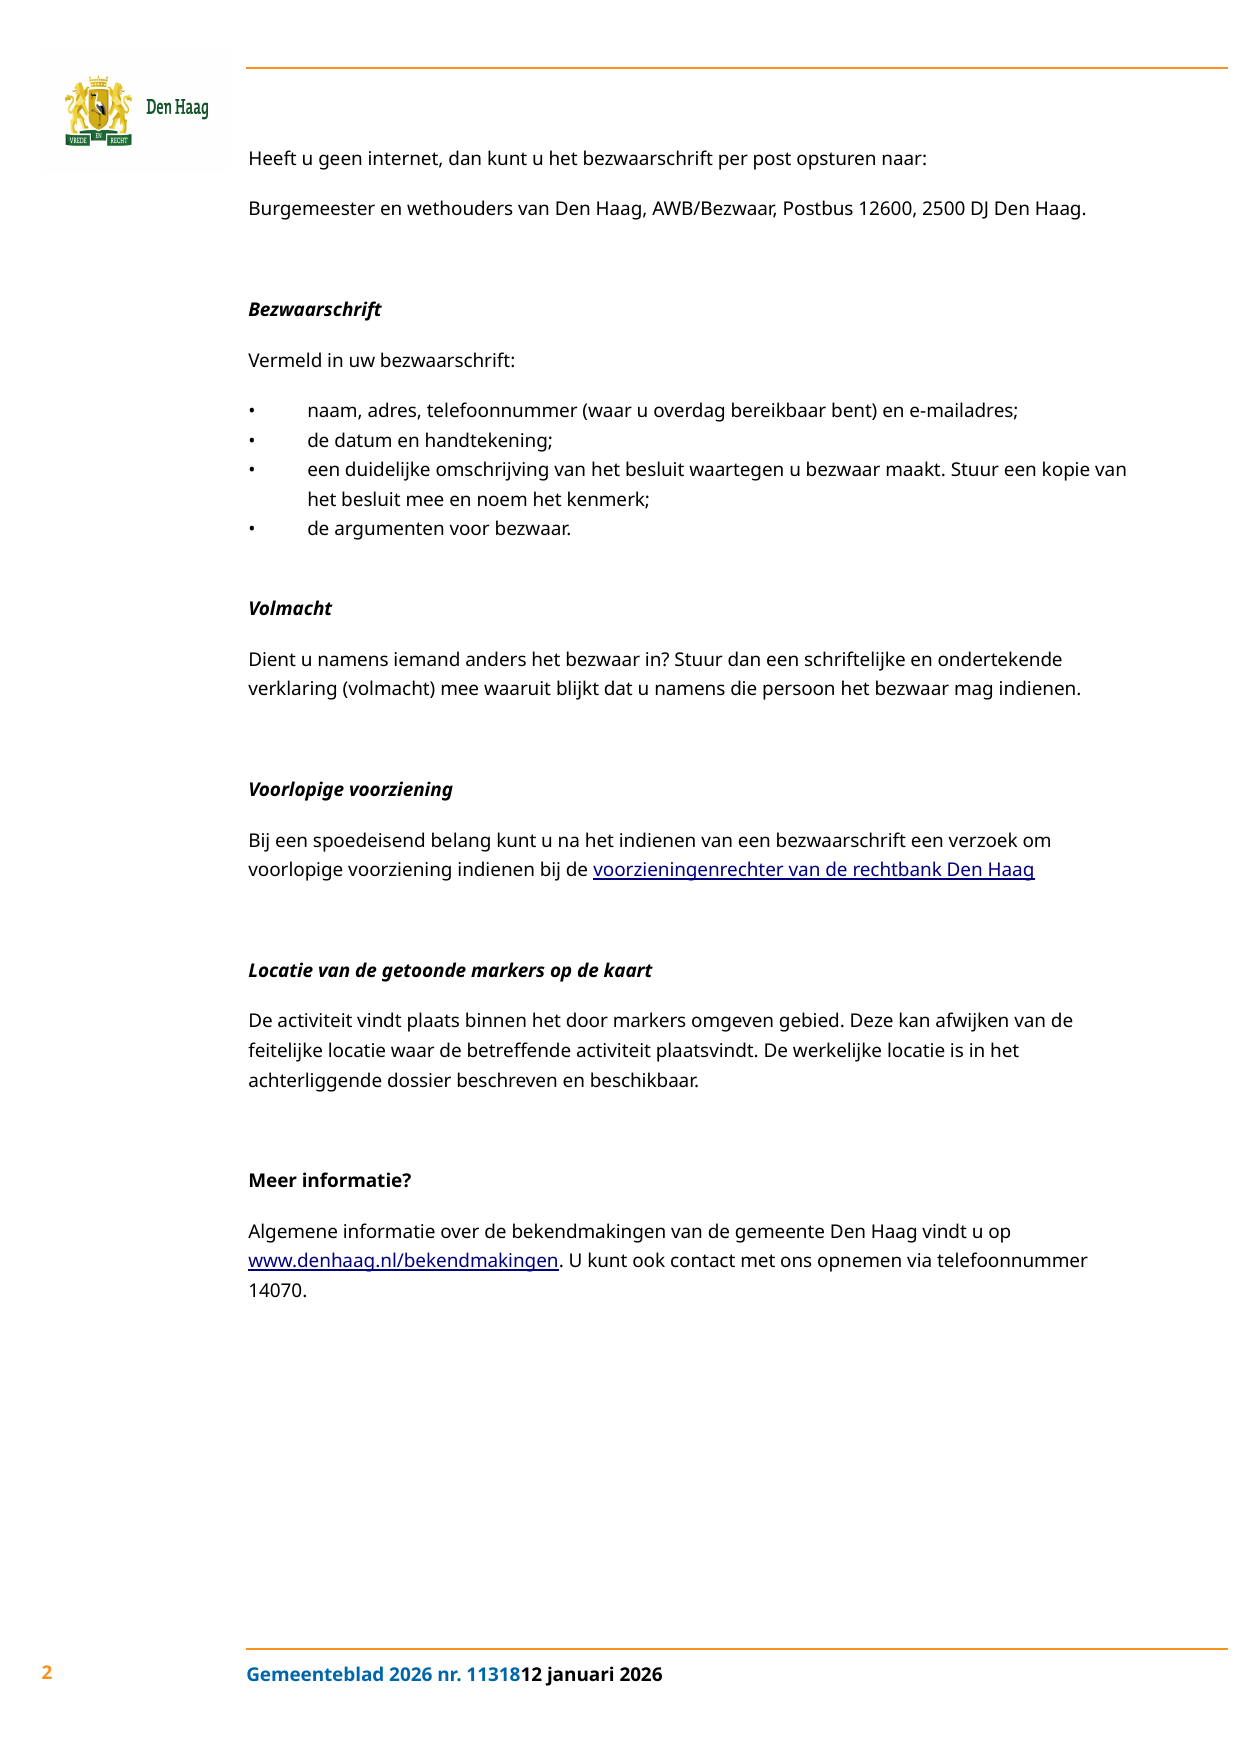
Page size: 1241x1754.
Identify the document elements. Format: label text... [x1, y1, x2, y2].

list naam, adres, telefoonnummer (waar u overdag bereikbaar bent) en e-mailadres; [248, 397, 1152, 423]
text Locatie van de getoonde markers op de kaart [248, 957, 1152, 983]
picture [41, 47, 231, 172]
list een duidelijke omschrijving van het besluit waartegen u bezwaar maakt. Stuur een kopie van het besluit mee en noem het kenmerk; [248, 456, 1152, 512]
text Burgemeester en wethouders van Den Haag, AWB/Bezwaar, Postbus 12600, 2500 DJ Den Haag. [248, 196, 1152, 221]
list de argumenten voor bezwaar. [248, 516, 1152, 541]
text Bij een spoedeisend belang kunt u na het indienen van een bezwaarschrift een verzoek om voorlopige voorziening indienen bij de voorzieningenrechter van de rechtbank Den Haag [248, 827, 1152, 882]
text Heeft u geen internet, dan kunt u het bezwaarschrift per post opsturen naar: [248, 145, 1152, 171]
text Algemene informatie over de bekendmakingen van de gemeente Den Haag vindt u op www.denhaag.nl/bekendmakingen. U kunt ook contact met ons opnemen via telefoonnummer 14070. [248, 1218, 1152, 1303]
text Voorlopige voorziening [248, 776, 1152, 802]
text Bezwaarschrift [248, 296, 1152, 322]
text De activiteit vindt plaats binnen het door markers omgeven gebied. Deze kan afwijken van de feitelijke locatie waar de betreffende activiteit plaatsvindt. De werkelijke locatie is in het achterliggende dossier beschreven en beschikbaar. [248, 1008, 1152, 1093]
text Volmacht [248, 596, 1152, 621]
text Vermeld in uw bezwaarschrift: [248, 347, 1152, 373]
list de datum en handtekening; [248, 427, 1152, 453]
text Dient u namens iemand anders het bezwaar in? Stuur dan een schriftelijke en ondertekende verklaring (volmacht) mee waaruit blijkt dat u namens die persoon het bezwaar mag indienen. [248, 646, 1152, 701]
text Meer informatie? [248, 1168, 1152, 1193]
